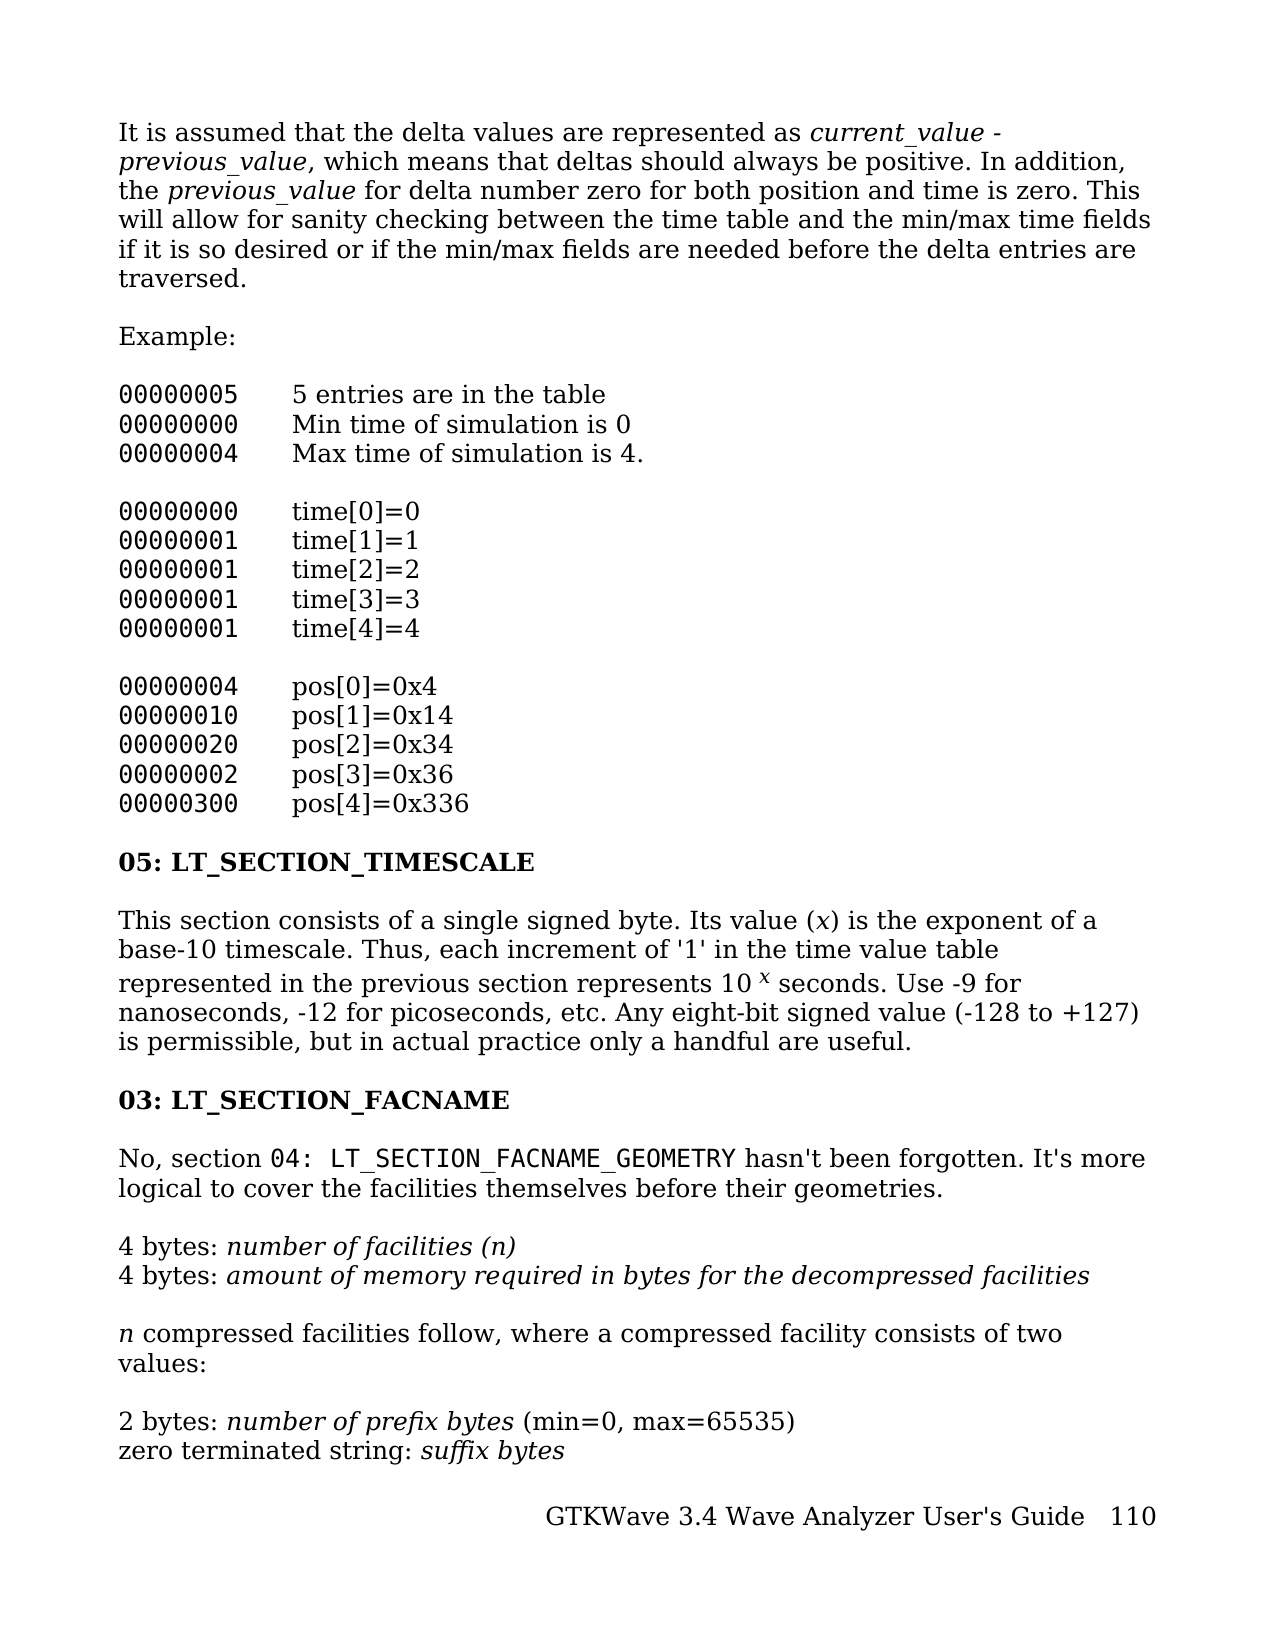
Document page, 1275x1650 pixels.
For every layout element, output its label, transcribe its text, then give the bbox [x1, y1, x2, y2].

text No, section 04: LT_SECTION_FACNAME_GEOMETRY hasn't been forgotten. It's more logical to cover the facilities themselves before their geometries. 4 bytes: number of facilities (n) 4 bytes: amount of memory required in bytes for the decompressed facilities n compressed facilities follow, where a compressed facility consists of two values: 2 bytes: number of prefix bytes (min=0, max=65535) zero terminated string: suffix bytes [118, 1116, 1157, 1466]
subtitle 03: LT_SECTION_FACNAME [118, 1057, 1157, 1116]
text This section consists of a single signed byte. Its value (x) is the exponent of a base-10 timescale. Thus, each increment of '1' in the time value table represented in the previous section represents 10 x seconds. Use -9 for nanoseconds, -12 for picoseconds, etc. Any eight-bit signed value (-128 to +127) is permissible, but in actual practice only a handful are useful. [118, 877, 1157, 1057]
subtitle 05: LT_SECTION_TIMESCALE [118, 818, 1157, 877]
text It is assumed that the delta values are represented as current_value - previous_value, which means that deltas should always be positive. In addition, the previous_value for delta number zero for both position and time is zero. This will allow for sanity checking between the time table and the min/max time fields if it is so desired or if the min/max fields are needed before the delta entries are traversed. Example: 00000005 5 entries are in the table 00000000 Min time of simulation is 0 00000004 Max time of simulation is 4. 00000000 time[0]=0 00000001 time[1]=1 00000001 time[2]=2 00000001 time[3]=3 00000001 time[4]=4 00000004 pos[0]=0x4 00000010 pos[1]=0x14 00000020 pos[2]=0x34 00000002 pos[3]=0x36 00000300 pos[4]=0x336 [118, 118, 1157, 818]
